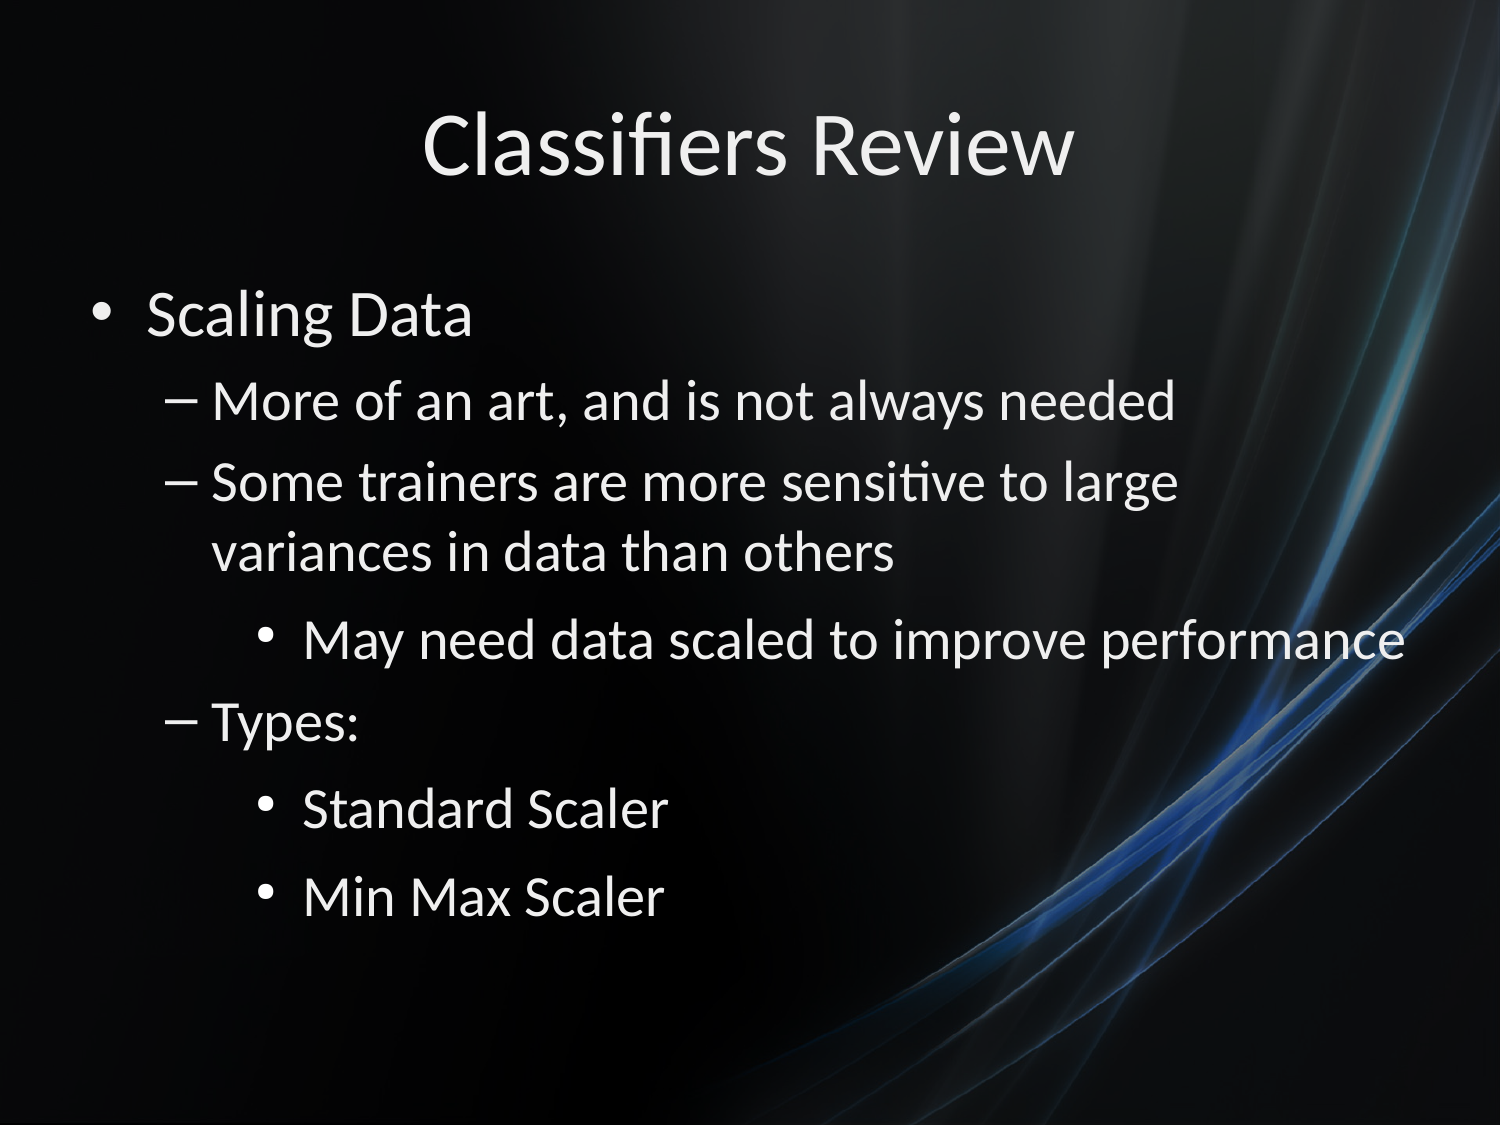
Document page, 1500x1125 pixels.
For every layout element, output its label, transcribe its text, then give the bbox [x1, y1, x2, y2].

title Classifiers Review [75, 45, 1425, 233]
picture [0, 0, 1500, 1125]
list Scaling Data More of an art, and is not always needed Some trainers are more sensitive to large variances in data than others May need data scaled to improve performance Types: Standard Scaler Min Max Scaler [75, 262, 1425, 1005]
